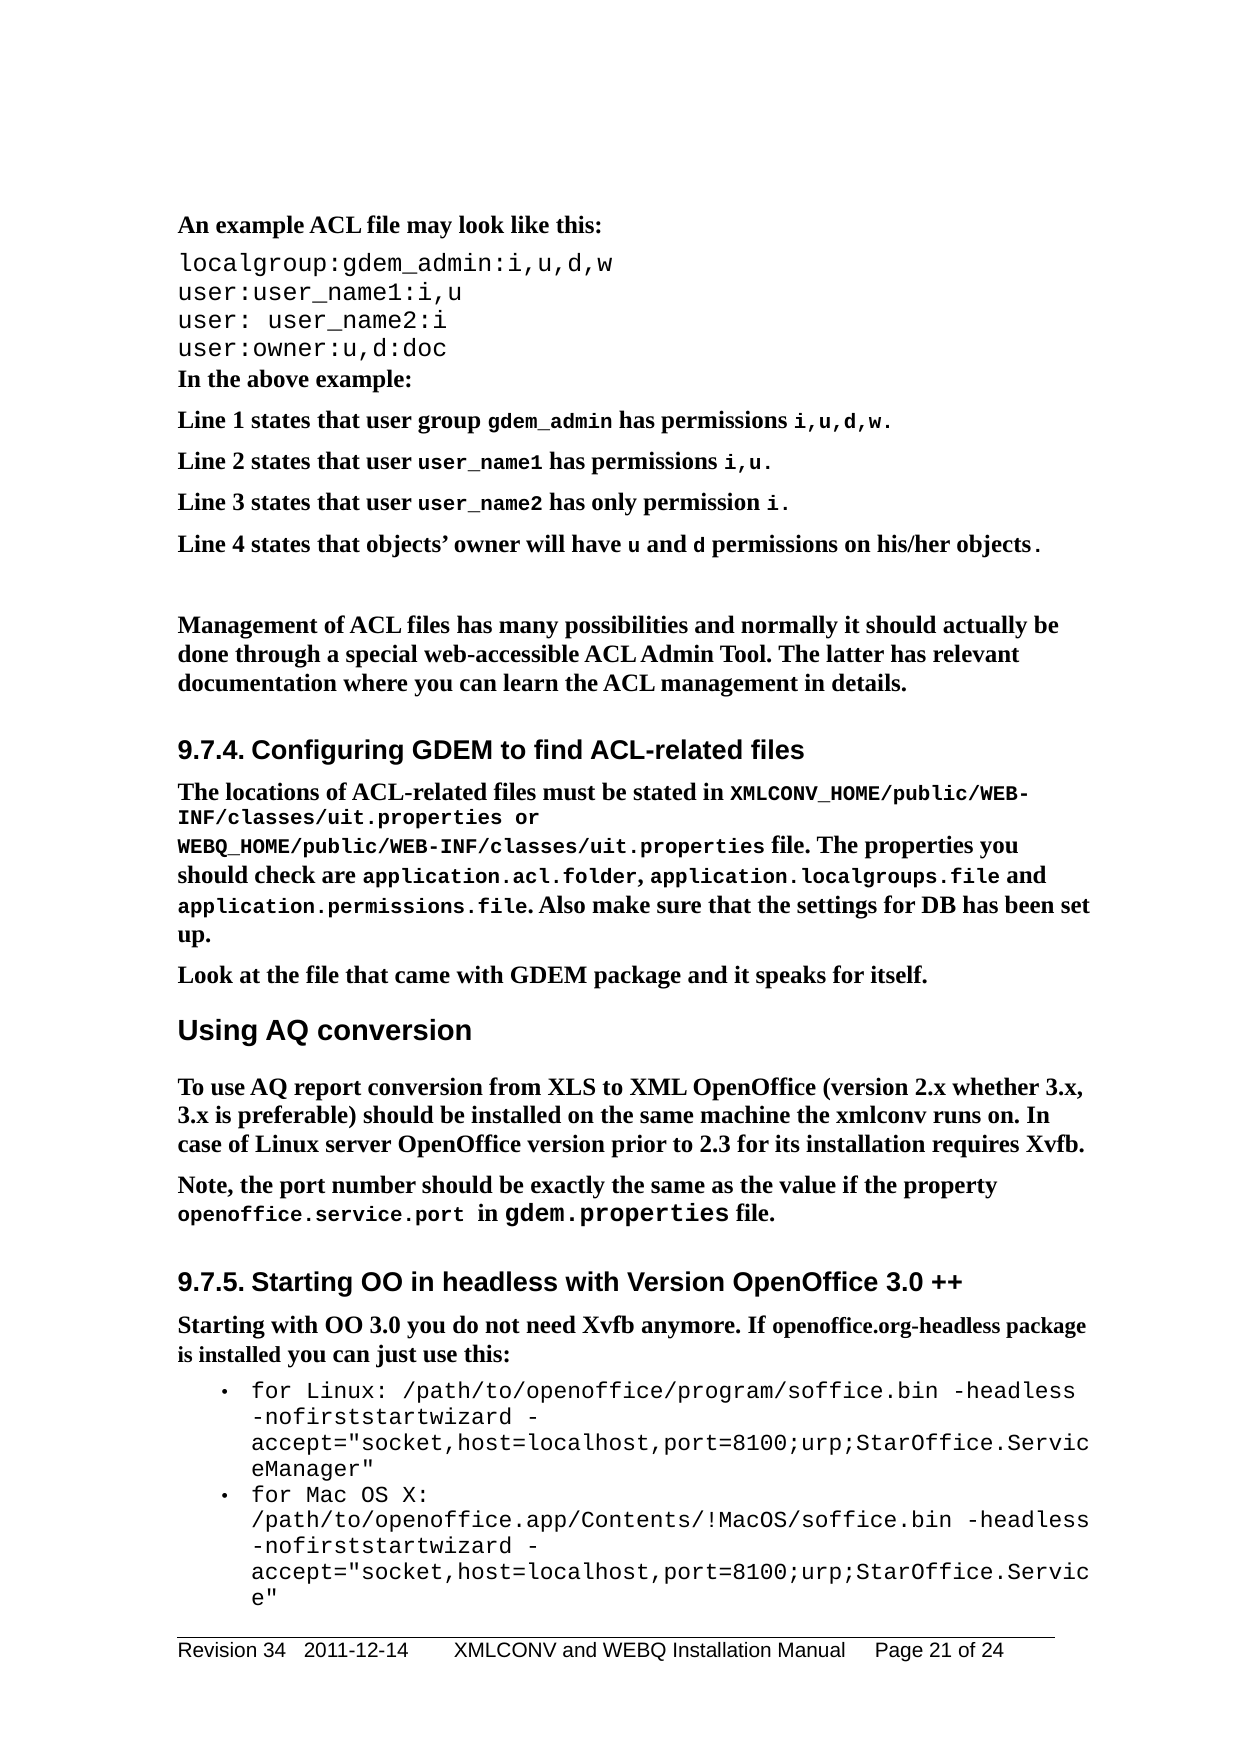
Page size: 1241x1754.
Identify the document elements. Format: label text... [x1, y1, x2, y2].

text user: user_name2:i [177, 307, 1092, 336]
list for Mac OS X: /path/to/openoffice.app/Contents/!MacOS/soffice.bin -headless -nofirststartwizard -accept="socket,host=localhost,port=8100;urp;StarOffice.Service" [221, 1483, 1092, 1613]
subtitle Starting OO in headless with Version OpenOffice 3.0 ++ [177, 1266, 1092, 1297]
text Starting with OO 3.0 you do not need Xvfb anymore. If openoffice.org-headless package is installed you can just use this: [177, 1310, 1092, 1367]
text An example ACL file may look like this: [177, 210, 1092, 239]
text Management of ACL files has many possibilities and normally it should actually be done through a special web-accessible ACL Admin Tool. The latter has relevant documentation where you can learn the ACL management in details. [177, 611, 1092, 697]
text Line 1 states that user group gdem_admin has permissions i,u,d,w. [177, 405, 1092, 434]
text user:owner:u,d:doc [177, 336, 1092, 364]
text The locations of ACL-related files must be stated in XMLCONV_HOME/public/WEB-INF/classes/uit.properties or WEBQ_HOME/public/WEB-INF/classes/uit.properties file. The properties you should check are application.acl.folder, application.localgroups.file and application.permissions.file. Also make sure that the settings for DB has been set up. [177, 777, 1092, 948]
list for Linux: /path/to/openoffice/program/soffice.bin -headless -nofirststartwizard -accept="socket,host=localhost,port=8100;urp;StarOffice.ServiceManager" [221, 1379, 1092, 1483]
text Note, the port number should be exactly the same as the value if the property openoffice.service.port in gdem.properties file. [177, 1170, 1092, 1229]
subtitle Configuring GDEM to find ACL-related files [177, 734, 1092, 765]
subtitle Using AQ conversion [177, 1013, 1092, 1047]
text Line 3 states that user user_name2 has only permission i. [177, 487, 1092, 517]
text In the above example: [177, 364, 1092, 393]
text To use AQ report conversion from XLS to XML OpenOffice (version 2.x whether 3.x, 3.x is preferable) should be installed on the same machine the xmlconv runs on. In case of Linux server OpenOffice version prior to 2.3 for its installation requires Xvfb. [177, 1072, 1092, 1158]
text user:user_name1:i,u [177, 279, 1092, 307]
text Line 4 states that objects’ owner will have u and d permissions on his/her objects. [177, 529, 1092, 558]
text localgroup:gdem_admin:i,u,d,w [177, 251, 1092, 279]
text Look at the file that came with GDEM package and it speaks for itself. [177, 960, 1092, 989]
text Line 2 states that user user_name1 has permissions i,u. [177, 446, 1092, 476]
